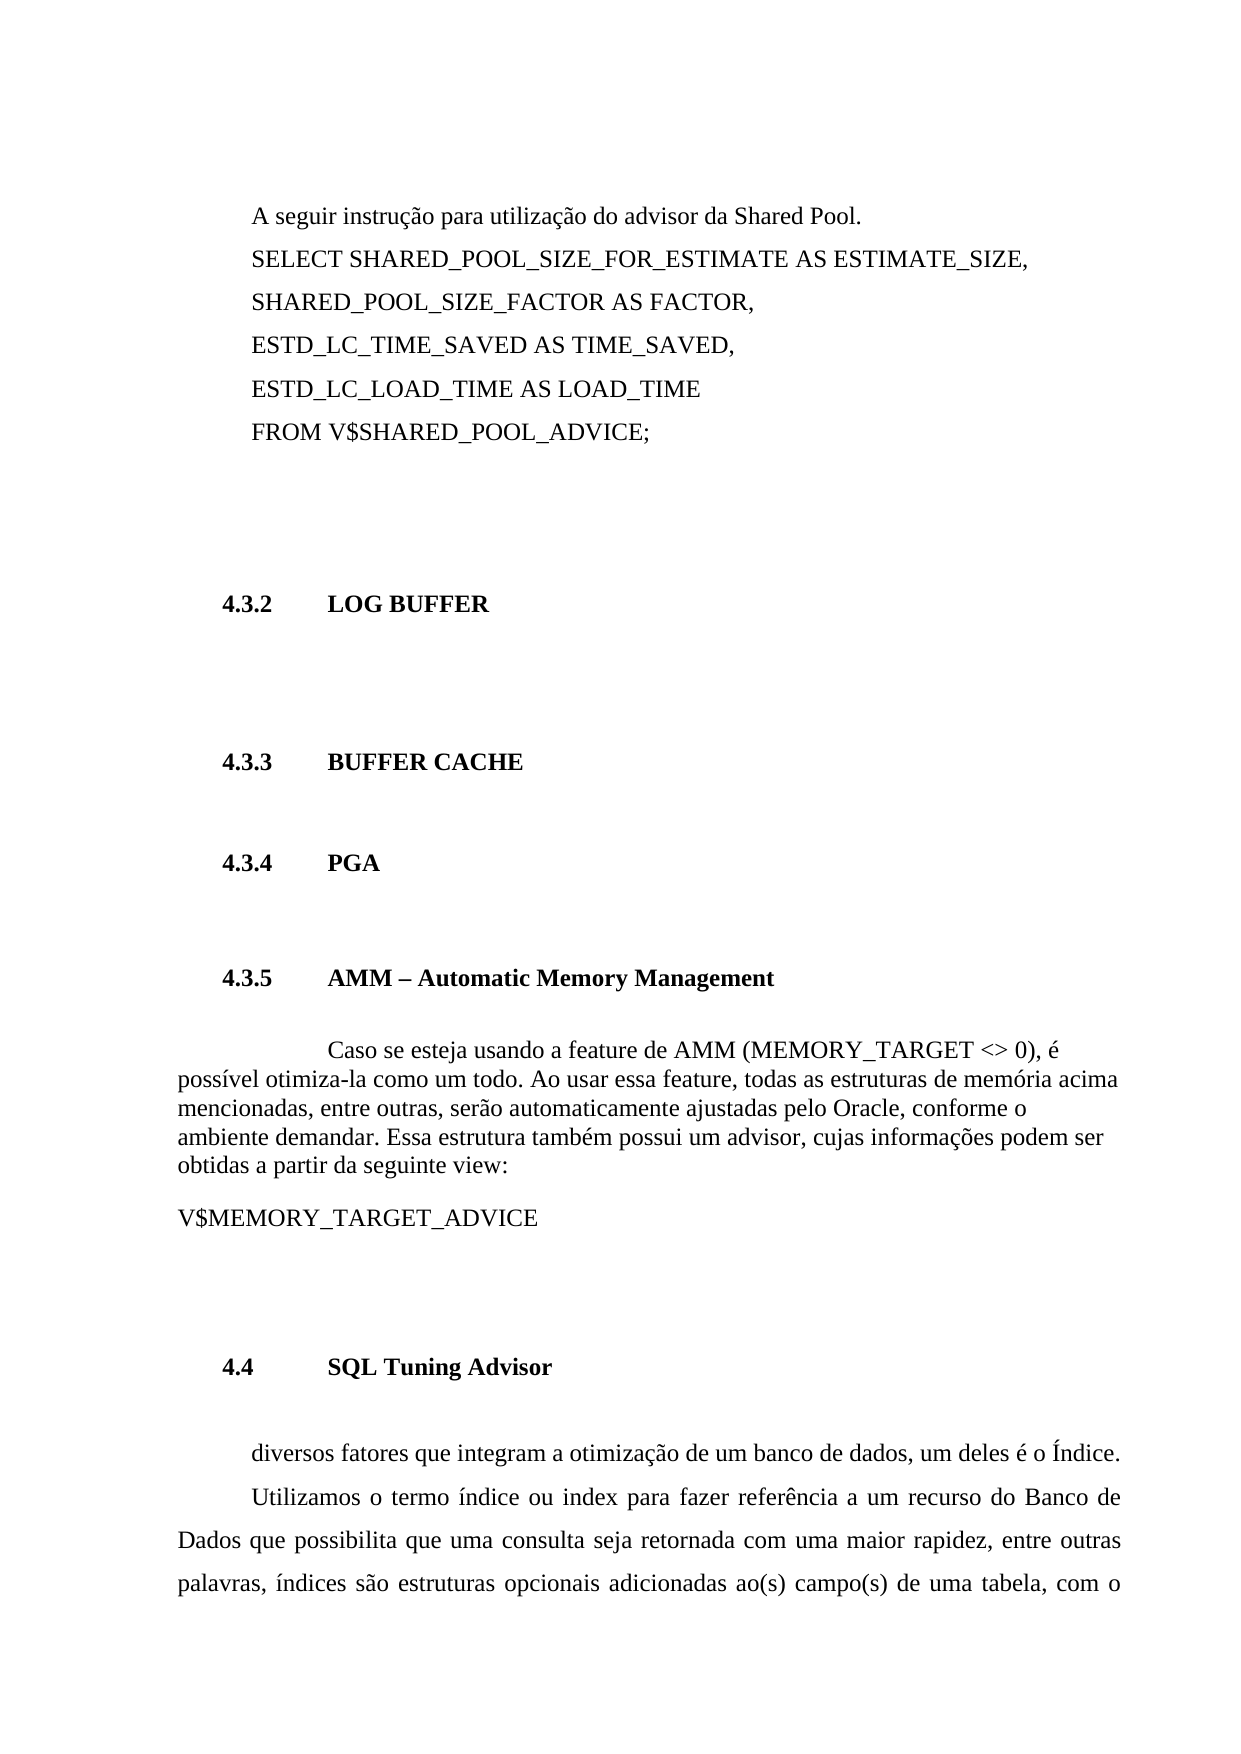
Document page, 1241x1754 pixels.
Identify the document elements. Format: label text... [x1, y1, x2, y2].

text SELECT SHARED_POOL_SIZE_FOR_ESTIMATE AS ESTIMATE_SIZE, [177, 244, 1122, 273]
text ESTD_LC_TIME_SAVED AS TIME_SAVED, [177, 331, 1122, 359]
subtitle AMM – Automatic Memory Management [222, 963, 1122, 992]
text SHARED_POOL_SIZE_FACTOR AS FACTOR, [177, 287, 1122, 316]
text Utilizamos o termo índice ou index para fazer referência a um recurso do Banco de Dados que possibilita que uma consulta seja retornada com uma maior rapidez, entre outras palavras, índices são estruturas opcionais adicionadas ao(s) campo(s) de uma tabela, com o [177, 1482, 1122, 1597]
text Caso se esteja usando a feature de AMM (MEMORY_TARGET <> 0), é possível otimiza-la como um todo. Ao usar essa feature, todas as estruturas de memória acima mencionadas, entre outras, serão automaticamente ajustadas pelo Oracle, conforme o ambiente demandar. Essa estrutura também possui um advisor, cujas informações podem ser obtidas a partir da seguinte view: [177, 1035, 1122, 1179]
subtitle LOG BUFFER [222, 589, 1122, 618]
text V$MEMORY_TARGET_ADVICE [177, 1203, 1122, 1232]
subtitle BUFFER CACHE [222, 747, 1122, 776]
text A seguir instrução para utilização do advisor da Shared Pool. [177, 201, 1122, 230]
text FROM V$SHARED_POOL_ADVICE; [177, 417, 1122, 446]
text ESTD_LC_LOAD_TIME AS LOAD_TIME [177, 374, 1122, 402]
subtitle SQL Tuning Advisor [222, 1352, 1122, 1381]
subtitle PGA [222, 848, 1122, 877]
text diversos fatores que integram a otimização de um banco de dados, um deles é o Índice. [177, 1438, 1122, 1467]
